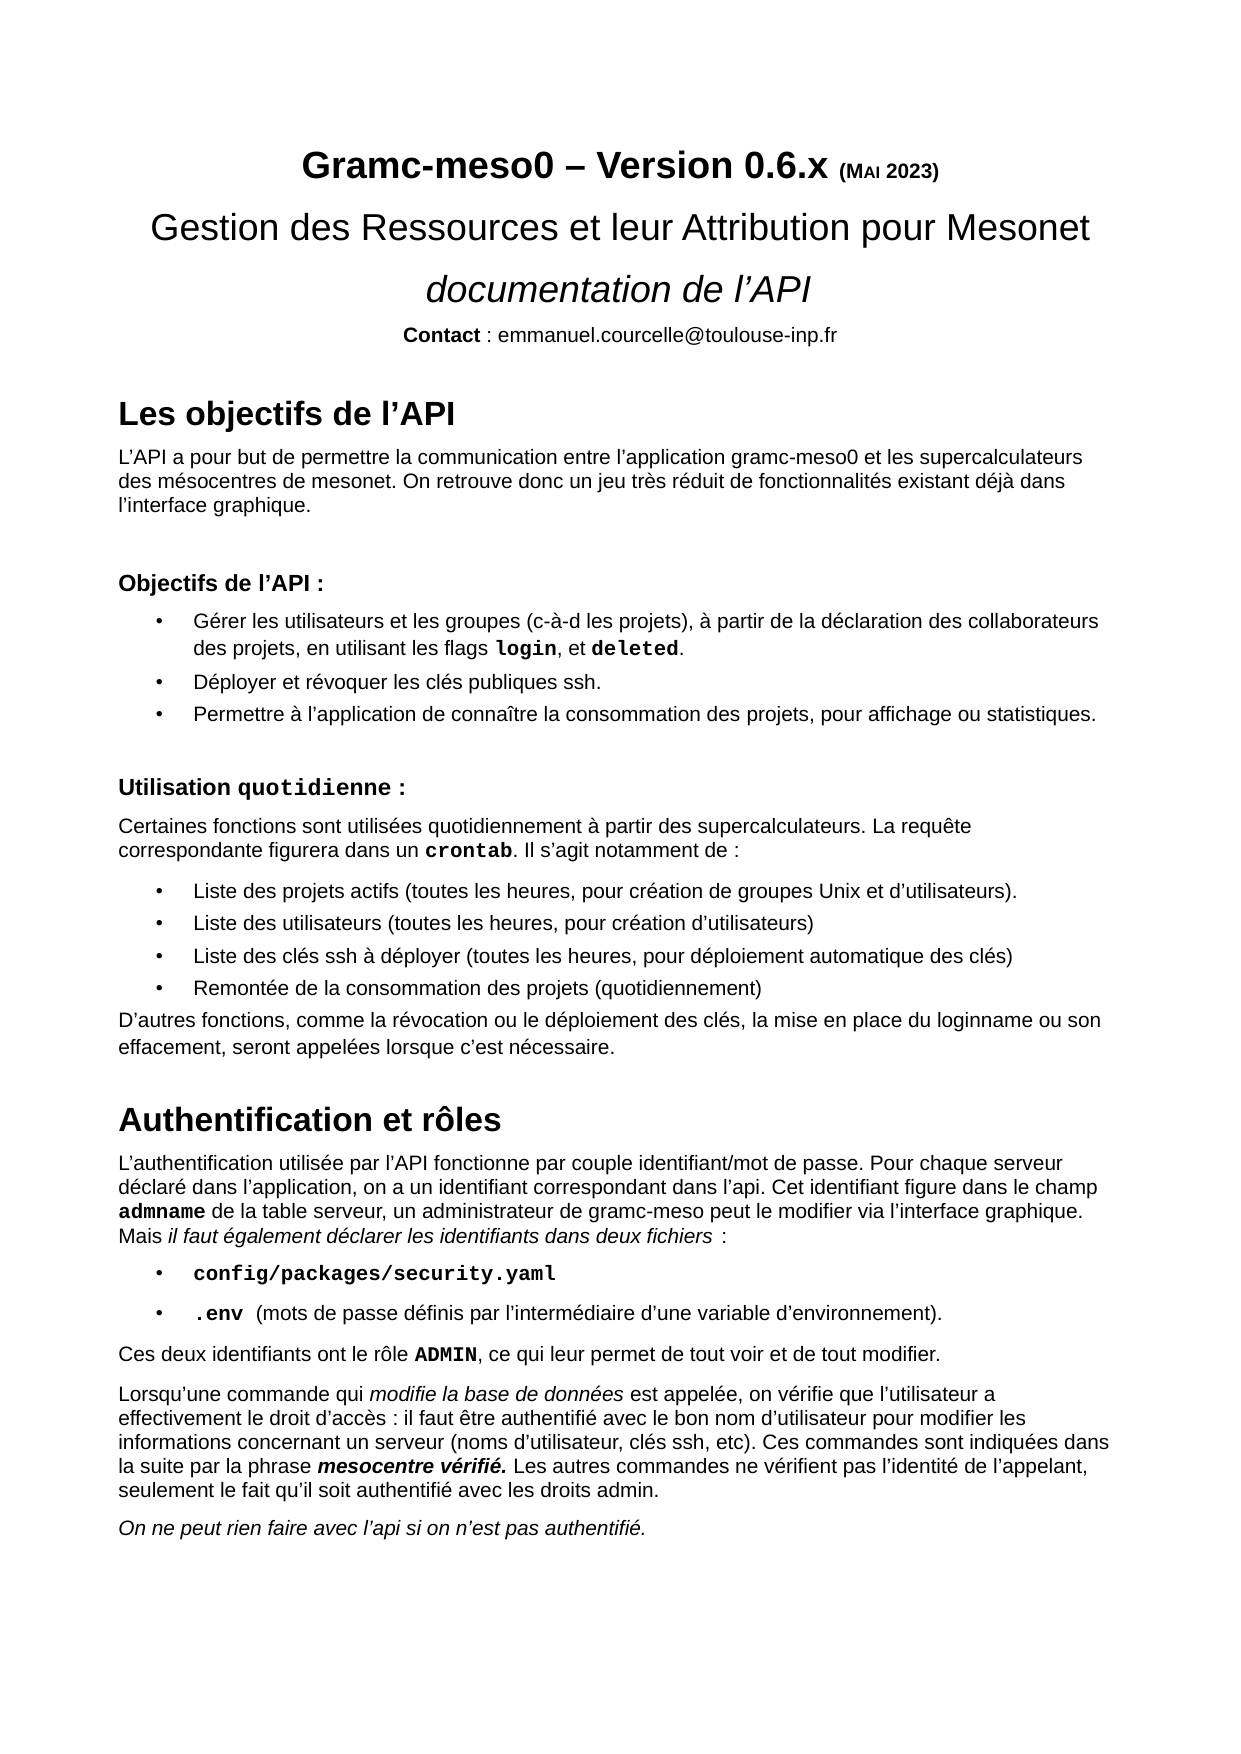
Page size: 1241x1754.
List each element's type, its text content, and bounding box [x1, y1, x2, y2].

list Gérer les utilisateurs et les groupes (c-à-d les projets), à partir de la déclaration des collaborateurs des projets, en utilisant les flags login, et deleted. [156, 609, 1122, 661]
subtitle Objectifs de l’API : [118, 570, 1122, 597]
subtitle Gramc-meso0 – Version 0.6.x (Mai 2023) [118, 143, 1122, 187]
subtitle Utilisation quotidienne : [118, 773, 1122, 802]
list config/packages/security.yaml [156, 1263, 1122, 1286]
text Ces deux identifiants ont le rôle ADMIN, ce qui leur permet de tout voir et de tout modifier. [118, 1341, 1122, 1367]
text Contact : emmanuel.courcelle@toulouse-inp.fr [118, 323, 1122, 347]
text L’API a pour but de permettre la communication entre l’application gramc-meso0 et les supercalculateurs des mésocentres de mesonet. On retrouve donc un jeu très réduit de fonctionnalités existant déjà dans l’interface graphique. [118, 445, 1122, 517]
list Remontée de la consommation des projets (quotidiennement) [156, 976, 1122, 1000]
subtitle Les objectifs de l’API [118, 394, 1122, 433]
list Permettre à l’application de connaître la consommation des projets, pour affichage ou statistiques. [156, 702, 1122, 726]
list .env (mots de passe définis par l’intermédiaire d’une variable d’environnement). [156, 1301, 1122, 1327]
text Certaines fonctions sont utilisées quotidiennement à partir des supercalculateurs. La requête correspondante figurera dans un crontab. Il s’agit notamment de : [118, 814, 1122, 864]
list Liste des clés ssh à déployer (toutes les heures, pour déploiement automatique des clés) [156, 943, 1122, 968]
subtitle documentation de l’API [118, 267, 1122, 311]
text L’authentification utilisée par l’API fonctionne par couple identifiant/mot de passe. Pour chaque serveur déclaré dans l’application, on a un identifiant correspondant dans l’api. Cet identifiant figure dans le champ admname de la table serveur, un administrateur de gramc-meso peut le modifier via l’interface graphique. Mais il faut également déclarer les identifiants dans deux fichiers : [118, 1151, 1122, 1248]
list Liste des projets actifs (toutes les heures, pour création de groupes Unix et d’utilisateurs). [156, 879, 1122, 903]
list D’autres fonctions, comme la révocation ou le déploiement des clés, la mise en place du loginname ou son effacement, seront appelées lorsque c’est nécessaire. [118, 1008, 1122, 1059]
text On ne peut rien faire avec l’api si on n’est pas authentifié. [118, 1516, 1122, 1540]
list Déployer et révoquer les clés publiques ssh. [156, 670, 1122, 694]
subtitle Authentification et rôles [118, 1099, 1122, 1138]
subtitle Gestion des Ressources et leur Attribution pour Mesonet [118, 206, 1122, 249]
list Liste des utilisateurs (toutes les heures, pour création d’utilisateurs) [156, 911, 1122, 935]
text Lorsqu’une commande qui modifie la base de données est appelée, on vérifie que l’utilisateur a effectivement le droit d’accès : il faut être authentifié avec le bon nom d’utilisateur pour modifier les informations concernant un serveur (noms d’utilisateur, clés ssh, etc). Ces commandes sont indiquées dans la suite par la phrase mesocentre vérifié. Les autres commandes ne vérifient pas l’identité de l’appelant, seulement le fait qu’il soit authentifié avec les droits admin. [118, 1382, 1122, 1502]
